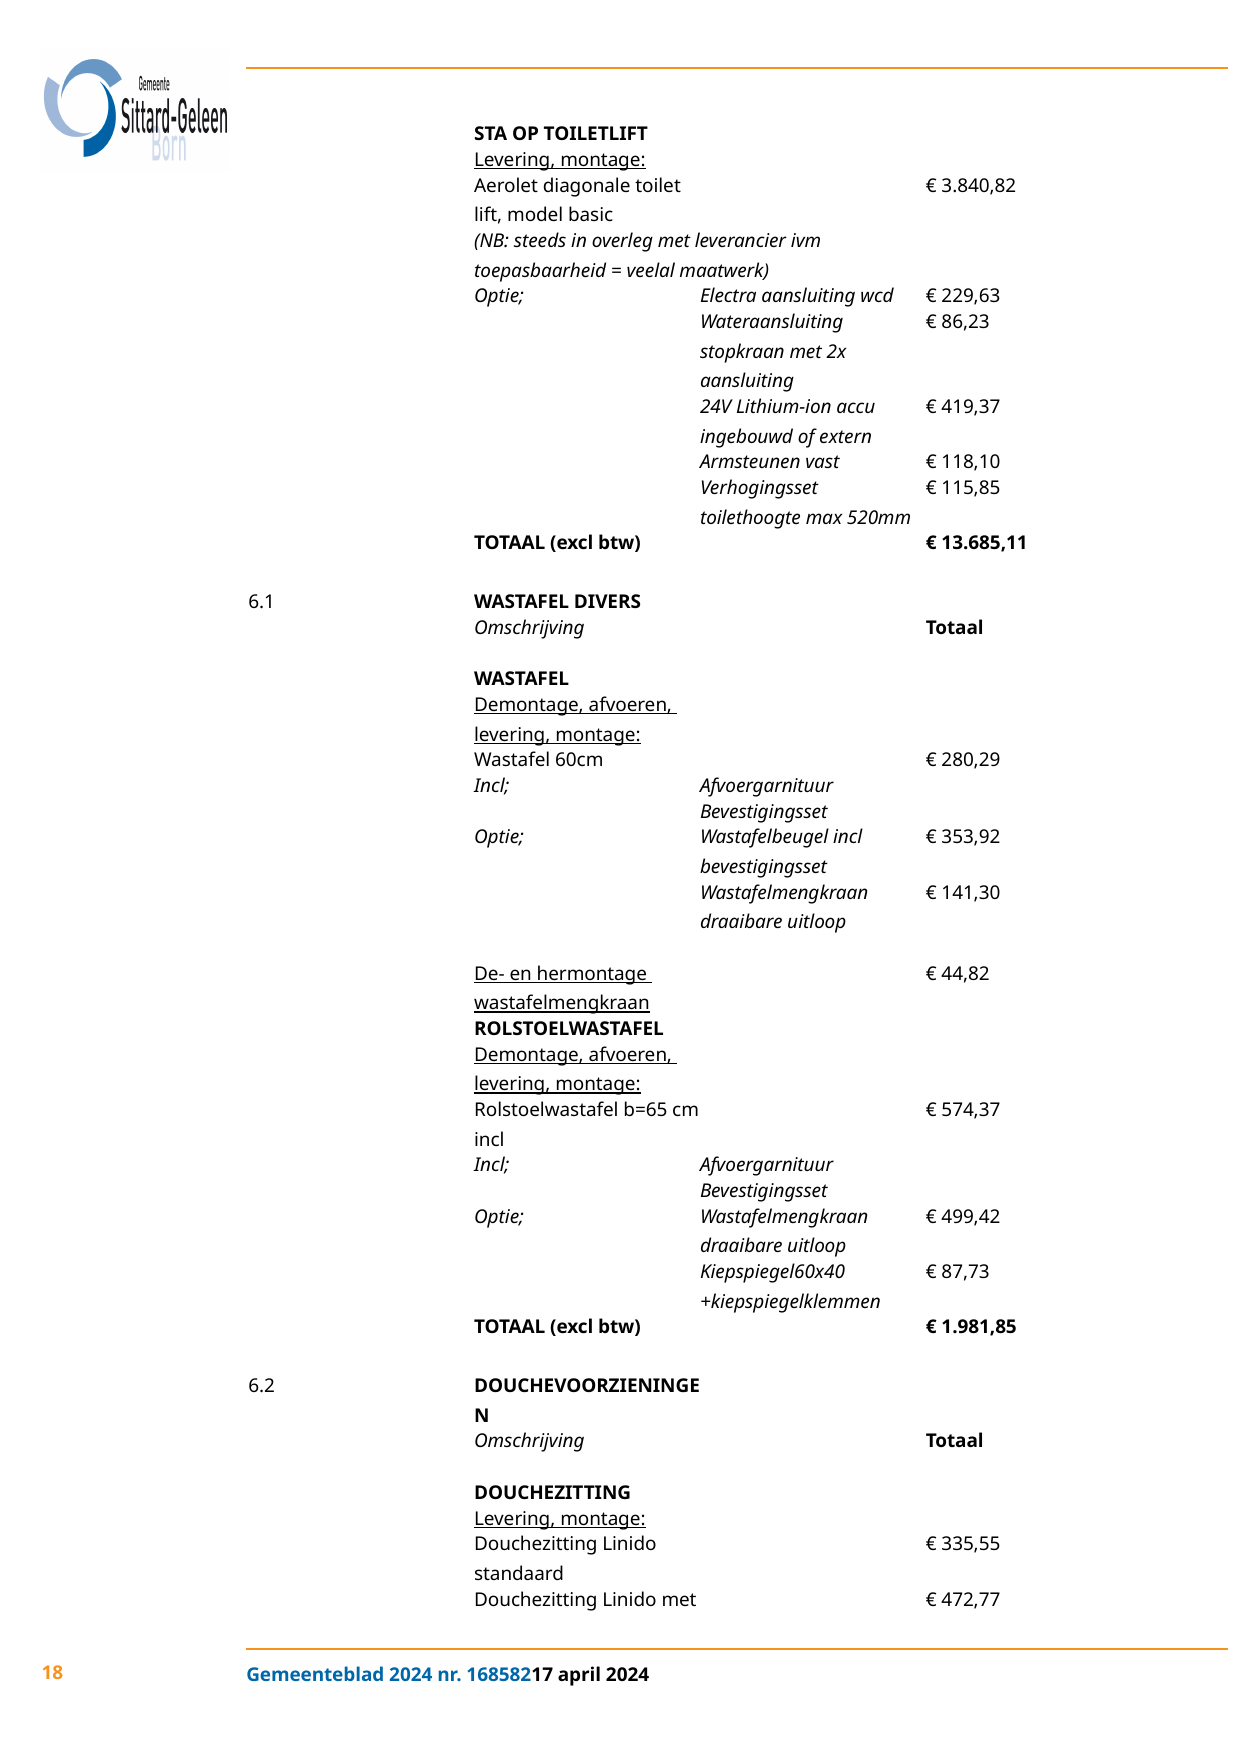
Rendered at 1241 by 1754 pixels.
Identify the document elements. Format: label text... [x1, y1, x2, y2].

table_cell € 87,73 [926, 1259, 1152, 1314]
table_cell [700, 1586, 926, 1612]
table_cell [474, 934, 700, 960]
table_cell € 280,29 [926, 746, 1152, 772]
table_cell [926, 1479, 1152, 1505]
table_cell € 86,23 [926, 308, 1152, 393]
table_cell [700, 934, 926, 960]
table_cell [248, 934, 474, 960]
table_cell [248, 146, 474, 172]
table_header DOUCHEVOORZIENINGEN [474, 1373, 700, 1428]
table_cell [248, 1178, 474, 1203]
picture [41, 47, 231, 172]
table_cell TOTAAL (excl btw) [474, 530, 700, 555]
table_cell [248, 1428, 474, 1479]
table_cell [474, 474, 700, 529]
table_cell [700, 665, 926, 691]
table_cell Omschrijving [474, 614, 926, 665]
table_cell [700, 146, 926, 172]
table_cell € 141,30 [926, 879, 1152, 934]
table_cell Incl; [474, 772, 700, 798]
table_cell € 118,10 [926, 449, 1152, 474]
table_cell [700, 1479, 926, 1505]
table_cell [248, 227, 474, 283]
table_cell € 13.685,11 [926, 530, 1152, 555]
table_cell € 3.840,82 [926, 172, 1152, 227]
table_cell Optie; [474, 1203, 700, 1258]
table_cell Optie; [474, 824, 700, 879]
table_header WASTAFEL DIVERS [474, 588, 700, 614]
table_cell Totaal [926, 614, 1152, 640]
table_cell Douchezitting Linido met [474, 1586, 700, 1612]
table_cell [926, 227, 1152, 283]
table_cell [926, 1015, 1152, 1041]
table_cell [248, 172, 474, 227]
table_cell € 419,37 [926, 393, 1152, 448]
table_cell [926, 640, 1152, 665]
table_cell DOUCHEZITTING [474, 1479, 700, 1505]
table_header [926, 588, 1152, 614]
table_cell [926, 146, 1152, 172]
table_cell [474, 879, 700, 934]
table_cell TOTAAL (excl btw) [474, 1314, 700, 1339]
table_cell [248, 121, 474, 146]
table_cell € 574,37 [926, 1096, 1152, 1152]
table_cell [700, 746, 926, 772]
table_cell [248, 393, 474, 448]
table_cell Aerolet diagonale toilet lift, model basic [474, 172, 700, 227]
table_cell 24V Lithium-ion accu ingebouwd of extern [700, 393, 926, 448]
table_cell Levering, montage: [474, 146, 700, 172]
table_cell Wastafel 60cm [474, 746, 700, 772]
table_cell [248, 960, 474, 1015]
table_cell Rolstoelwastafel b=65 cm incl [474, 1096, 700, 1152]
table_cell [700, 1531, 926, 1586]
table_cell [248, 824, 474, 879]
table_cell [248, 1314, 474, 1339]
table_cell Totaal [926, 1428, 1152, 1453]
table_cell Incl; [474, 1152, 700, 1177]
table_cell STA OP TOILETLIFT [474, 121, 700, 146]
table_cell [248, 1041, 474, 1096]
table_cell [248, 530, 474, 555]
table_cell [248, 614, 474, 665]
table_cell [248, 1259, 474, 1314]
table_cell [248, 95, 474, 121]
table_cell [248, 1096, 474, 1152]
table_cell Douchezitting Linido standaard [474, 1531, 700, 1586]
table_cell [474, 798, 700, 824]
table_cell € 44,82 [926, 960, 1152, 1015]
table_cell Optie; [474, 283, 700, 308]
table_cell [926, 121, 1152, 146]
table_cell [474, 393, 700, 448]
table_cell [926, 1454, 1152, 1479]
table_cell [700, 1314, 926, 1339]
table_cell € 472,77 [926, 1586, 1152, 1612]
table_cell [700, 1096, 926, 1152]
table_cell [700, 1505, 926, 1531]
table_cell € 335,55 [926, 1531, 1152, 1586]
table_cell (NB: steeds in overleg met leverancier ivm toepasbaarheid = veelal maatwerk) [474, 227, 926, 283]
table_cell [474, 1178, 700, 1203]
table_cell ROLSTOELWASTAFEL [474, 1015, 926, 1041]
table_cell € 229,63 [926, 283, 1152, 308]
table_cell [248, 283, 474, 308]
table_cell [926, 95, 1152, 121]
table_cell Bevestigingsset [700, 1178, 926, 1203]
table_cell Omschrijving [474, 1428, 926, 1479]
table_cell [700, 530, 926, 555]
table_cell [700, 960, 926, 1015]
table_cell Afvoergarnituur [700, 1152, 926, 1177]
table_cell [926, 1178, 1152, 1203]
table_cell Demontage, afvoeren, levering, montage: [474, 691, 700, 746]
table_cell [700, 1041, 926, 1096]
table_cell [474, 449, 700, 474]
table_cell Wateraansluiting stopkraan met 2x aansluiting [700, 308, 926, 393]
table_cell [926, 1152, 1152, 1177]
table_cell [248, 665, 474, 691]
table_header [926, 1373, 1152, 1428]
table_cell [248, 798, 474, 824]
table_header 6.1 [248, 588, 474, 614]
table_cell Kiepspiegel60x40 +kiepspiegelklemmen [700, 1259, 926, 1314]
table_cell [700, 172, 926, 227]
table_cell [474, 308, 700, 393]
table_cell Wastafelbeugel incl bevestigingsset [700, 824, 926, 879]
table_cell [248, 308, 474, 393]
table_cell Electra aansluiting wcd [700, 283, 926, 308]
table_cell [248, 1531, 474, 1586]
table_cell [248, 1203, 474, 1258]
table_cell [248, 1015, 474, 1041]
table_cell [248, 1152, 474, 1177]
table_cell Verhogingsset toilethoogte max 520mm [700, 474, 926, 529]
table_cell [926, 691, 1152, 746]
table_cell [248, 1505, 474, 1531]
table_cell [926, 798, 1152, 824]
table_cell [248, 1479, 474, 1505]
table_cell [700, 691, 926, 746]
table_cell [474, 95, 700, 121]
table_cell WASTAFEL [474, 665, 700, 691]
table_cell [926, 772, 1152, 798]
table_cell € 499,42 [926, 1203, 1152, 1258]
table_header [700, 588, 926, 614]
table_cell [248, 746, 474, 772]
table_cell [926, 1505, 1152, 1531]
table_cell € 1.981,85 [926, 1314, 1152, 1339]
table_cell [700, 95, 926, 121]
table_cell [248, 1586, 474, 1612]
table_cell [700, 121, 926, 146]
table_cell Wastafelmengkraan draaibare uitloop [700, 1203, 926, 1258]
table_cell € 353,92 [926, 824, 1152, 879]
table_cell [248, 879, 474, 934]
table_cell [248, 691, 474, 746]
table_cell [926, 1041, 1152, 1096]
table_cell [926, 665, 1152, 691]
table_cell De- en hermontage wastafelmengkraan [474, 960, 700, 1015]
table_cell [474, 1259, 700, 1314]
table_cell Demontage, afvoeren, levering, montage: [474, 1041, 700, 1096]
table_header [700, 1373, 926, 1428]
table_cell [926, 934, 1152, 960]
table_cell Wastafelmengkraan draaibare uitloop [700, 879, 926, 934]
table_cell [248, 474, 474, 529]
table_cell € 115,85 [926, 474, 1152, 529]
table_cell Bevestigingsset [700, 798, 926, 824]
table_cell Armsteunen vast [700, 449, 926, 474]
table_cell [248, 772, 474, 798]
table_cell Levering, montage: [474, 1505, 700, 1531]
table_cell Afvoergarnituur [700, 772, 926, 798]
table_header 6.2 [248, 1373, 474, 1428]
table_cell [248, 449, 474, 474]
